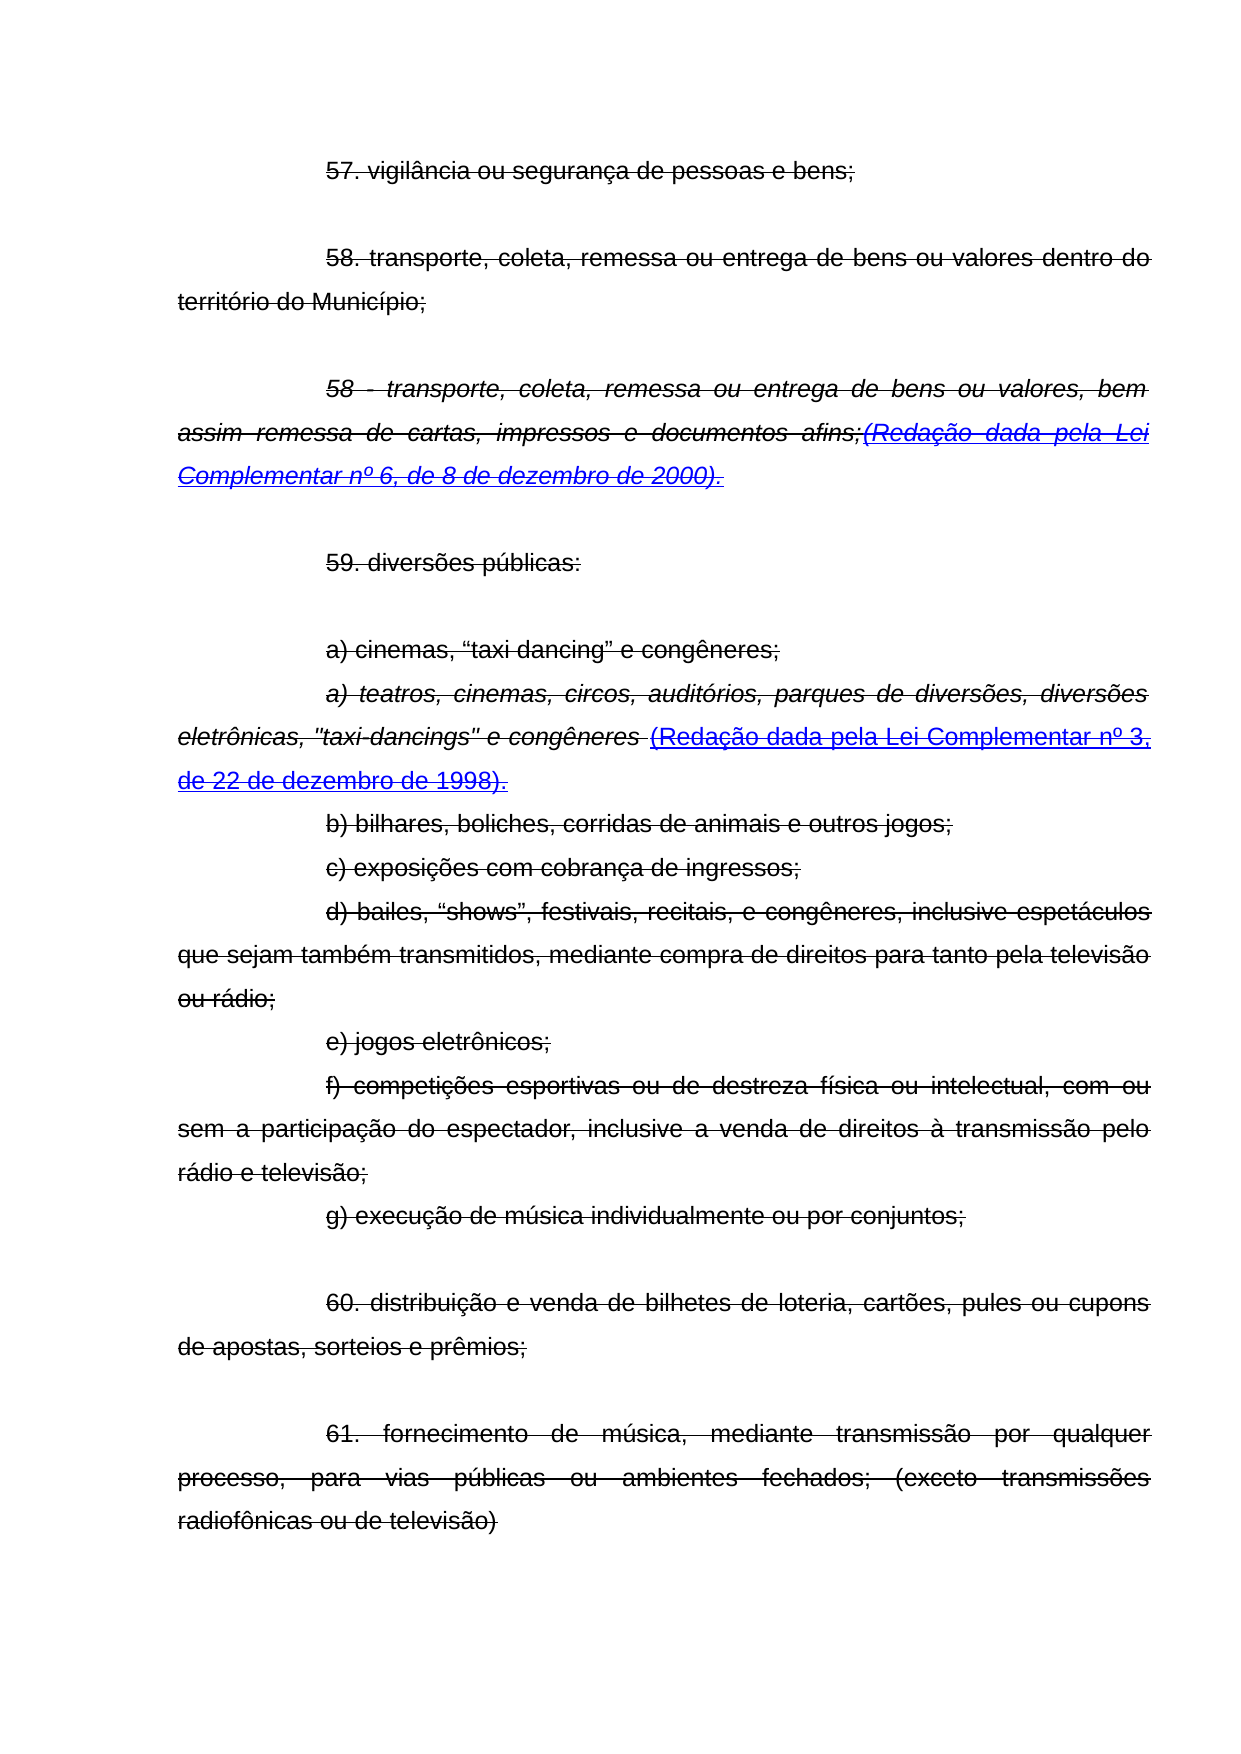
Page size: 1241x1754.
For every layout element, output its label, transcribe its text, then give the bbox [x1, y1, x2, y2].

text 59. diversões públicas: [177, 548, 1152, 577]
text 58 - transporte, coleta, remessa ou entrega de bens ou valores, bem assim remessa de cartas, impressos e documentos afins;(Redação dada pela Lei Complementar nº 6, de 8 de dezembro de 2000). [177, 374, 1152, 490]
text c) exposições com cobrança de ingressos; [177, 853, 1152, 882]
text f) competições esportivas ou de destreza física ou intelectual, com ou sem a participação do espectador, inclusive a venda de direitos à transmissão pelo rádio e televisão; [177, 1071, 1152, 1187]
text 58. transporte, coleta, remessa ou entrega de bens ou valores dentro do território do Município; [177, 243, 1152, 316]
text d) bailes, “shows”, festivais, recitais, e congêneres, inclusive espetáculos que sejam também transmitidos, mediante compra de direitos para tanto pela televisão ou rádio; [177, 896, 1152, 1012]
text 60. distribuição e venda de bilhetes de loteria, cartões, pules ou cupons de apostas, sorteios e prêmios; [177, 1288, 1152, 1361]
text 61. fornecimento de música, mediante transmissão por qualquer processo, para vias públicas ou ambientes fechados; (exceto transmissões radiofônicas ou de televisão) [177, 1419, 1152, 1535]
text e) jogos eletrônicos; [177, 1027, 1152, 1056]
text 57. vigilância ou segurança de pessoas e bens; [177, 156, 1152, 185]
text g) execução de música individualmente ou por conjuntos; [177, 1201, 1152, 1230]
text a) cinemas, “taxi dancing” e congêneres; [177, 635, 1152, 664]
text a) teatros, cinemas, circos, auditórios, parques de diversões, diversões eletrônicas, "taxi-dancings" e congêneres (Redação dada pela Lei Complementar nº 3, de 22 de dezembro de 1998). [177, 679, 1152, 795]
text b) bilhares, boliches, corridas de animais e outros jogos; [177, 809, 1152, 838]
